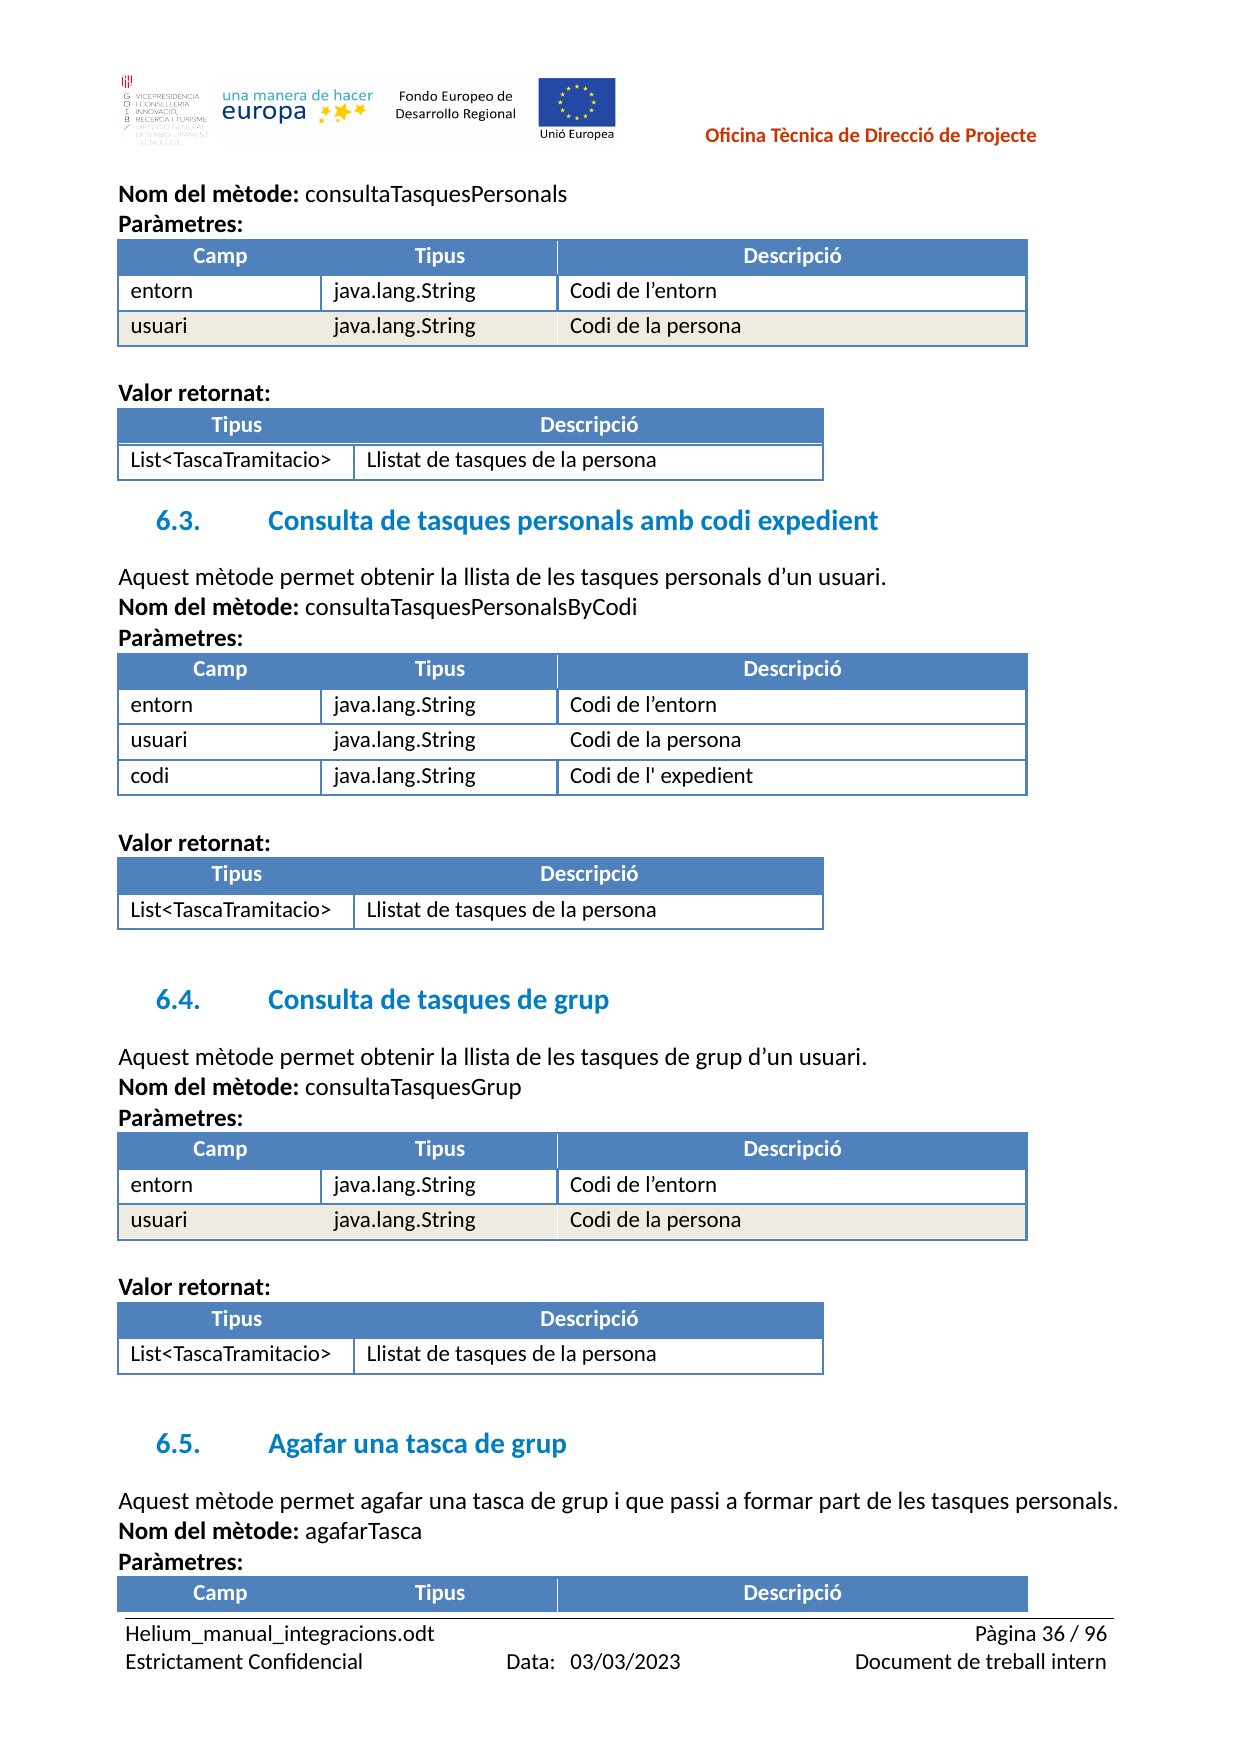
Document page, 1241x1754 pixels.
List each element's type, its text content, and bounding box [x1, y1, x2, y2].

text Paràmetres: [118, 622, 1122, 652]
table_cell java.lang.String [321, 312, 557, 345]
subtitle Consulta de tasques de grup [156, 981, 1122, 1017]
table_cell java.lang.String [322, 690, 556, 723]
table_cell Codi de l’entorn [559, 690, 1025, 723]
text Aquest mètode permet agafar una tasca de grup i que passi a formar part de les tasques personals. [118, 1485, 1122, 1515]
table_header Camp [119, 1579, 321, 1612]
text Nom del mètode: consultaTasquesGrup Paràmetres: [118, 1071, 1122, 1132]
table_cell List<TascaTramitacio> [119, 446, 353, 479]
table_cell Codi de l’entorn [559, 1170, 1025, 1203]
table_cell Codi de la persona [558, 1205, 1025, 1238]
table_cell Codi de l' expedient [559, 761, 1025, 794]
table_cell java.lang.String [322, 276, 556, 309]
subtitle Agafar una tasca de grup [156, 1426, 1122, 1461]
table_header Descripció [558, 1579, 1025, 1612]
picture [219, 73, 621, 147]
table_cell Llistat de tasques de la persona [355, 895, 822, 928]
table_cell Codi de la persona [558, 725, 1025, 759]
text Valor retornat: [118, 378, 1122, 408]
table_cell java.lang.String [322, 1170, 556, 1203]
table_header Camp [119, 1134, 321, 1168]
table_header Camp [119, 655, 321, 688]
table_cell Codi de l’entorn [559, 276, 1025, 309]
table_header Tipus [321, 1134, 557, 1168]
table_header Tipus [321, 655, 557, 688]
table_cell usuari [119, 312, 321, 345]
table_cell entorn [119, 690, 320, 723]
table_header Descripció [558, 655, 1025, 688]
table_header Tipus [321, 241, 557, 274]
text Nom del mètode: agafarTasca Paràmetres: [118, 1515, 1122, 1576]
table_cell codi [119, 761, 320, 794]
table_header Tipus [321, 1579, 557, 1612]
table_header Descripció [354, 859, 822, 893]
table_header Descripció [558, 241, 1025, 274]
table_cell Codi de la persona [558, 312, 1025, 345]
table_cell usuari [119, 725, 321, 759]
text Nom del mètode: consultaTasquesPersonals Paràmetres: [118, 178, 1122, 239]
picture [118, 73, 213, 147]
table_cell Llistat de tasques de la persona [355, 1339, 822, 1372]
table_cell List<TascaTramitacio> [119, 1339, 353, 1372]
text Aquest mètode permet obtenir la llista de les tasques de grup d’un usuari. [118, 1041, 1122, 1071]
table_header Descripció [354, 1304, 822, 1337]
subtitle Consulta de tasques personals amb codi expedient [156, 502, 1122, 537]
table_header Tipus [119, 410, 354, 443]
table_cell java.lang.String [321, 1205, 557, 1238]
table_cell entorn [119, 1170, 320, 1203]
table_header Descripció [558, 1134, 1025, 1168]
text Valor retornat: [118, 827, 1122, 857]
table_cell entorn [119, 276, 320, 309]
text Aquest mètode permet obtenir la llista de les tasques personals d’un usuari. [118, 561, 1122, 591]
text Valor retornat: [118, 1271, 1122, 1302]
table_header Camp [119, 241, 321, 274]
table_header Descripció [354, 410, 822, 443]
table_cell List<TascaTramitacio> [119, 895, 353, 928]
table_cell usuari [119, 1205, 321, 1238]
text Nom del mètode: consultaTasquesPersonalsByCodi [118, 591, 1122, 622]
table_cell java.lang.String [321, 725, 557, 759]
table_header Tipus [119, 859, 354, 893]
table_cell java.lang.String [322, 761, 556, 794]
table_header Tipus [119, 1304, 354, 1337]
table_cell Llistat de tasques de la persona [355, 446, 822, 479]
